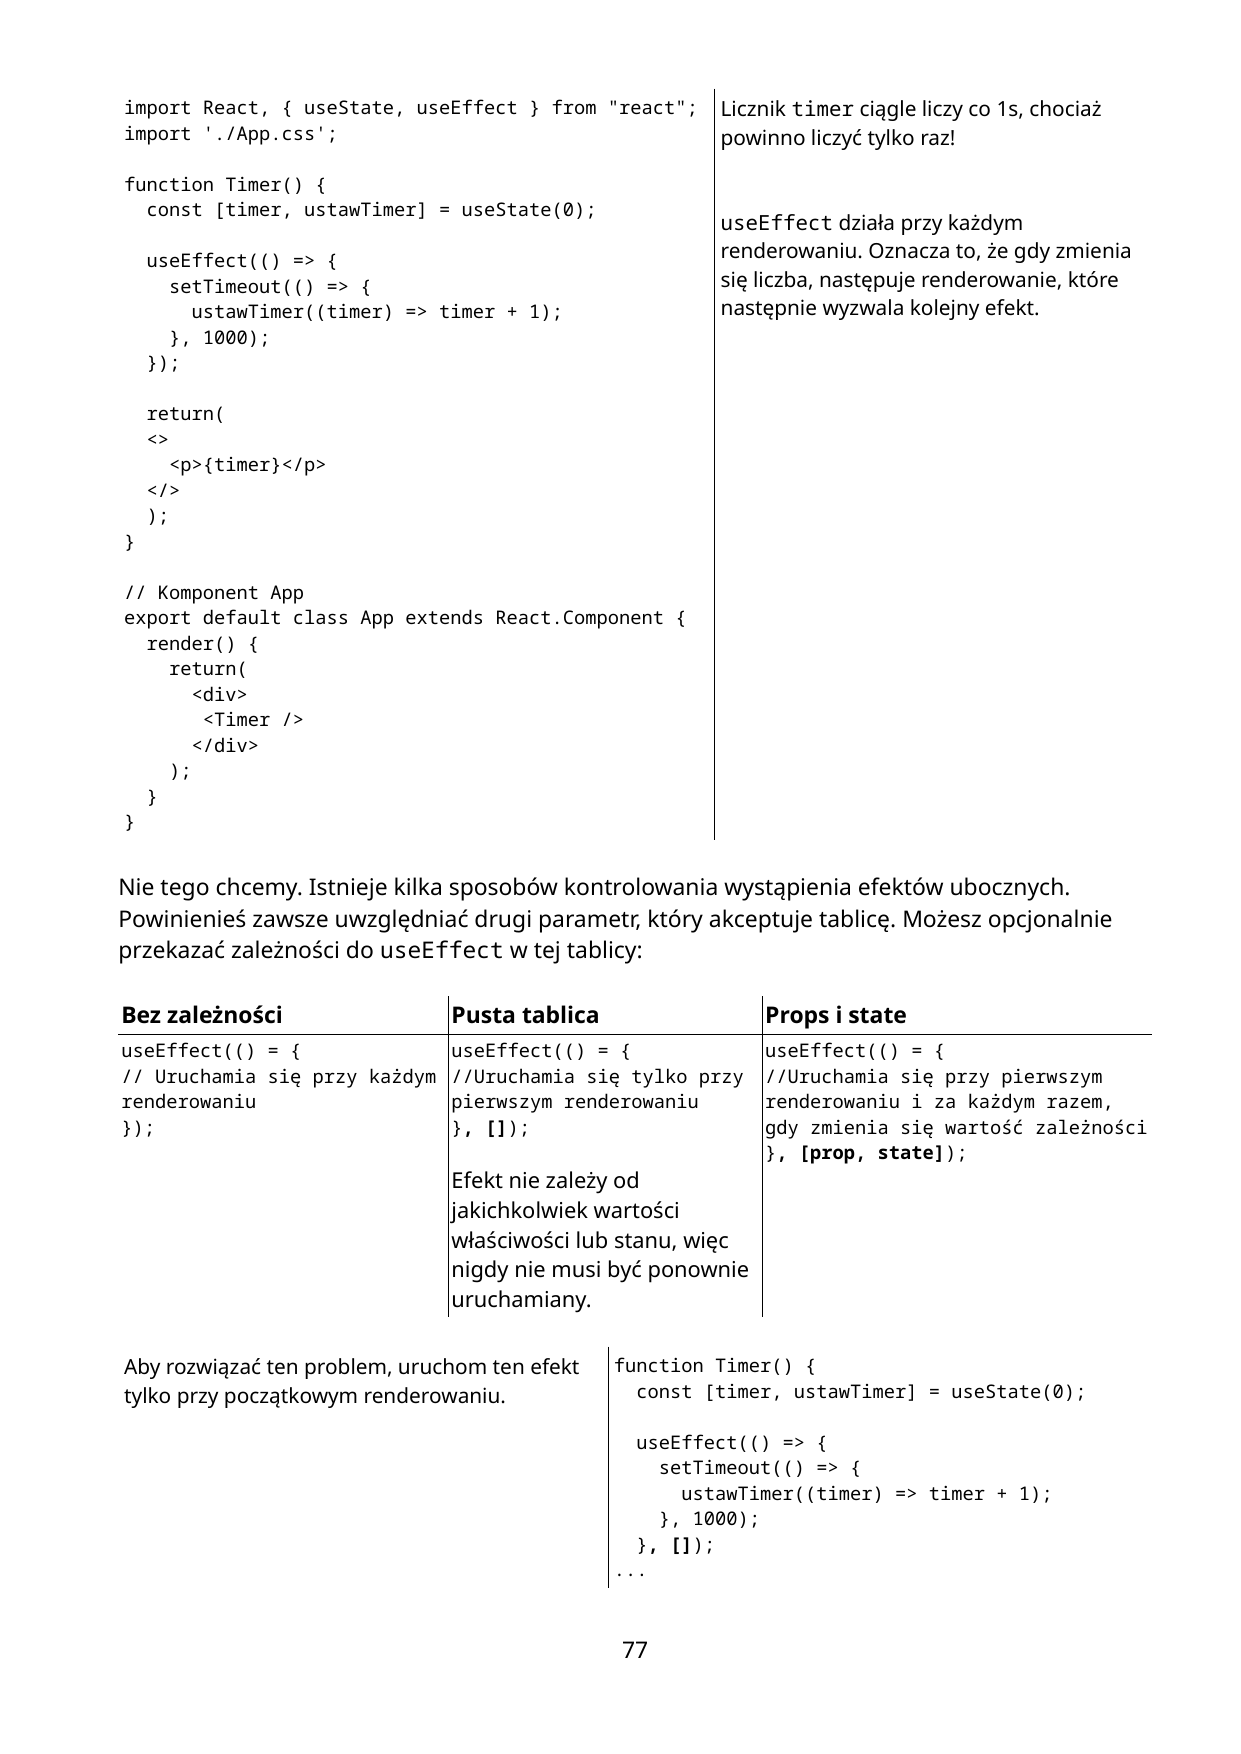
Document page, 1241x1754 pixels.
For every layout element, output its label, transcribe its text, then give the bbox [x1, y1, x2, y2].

table_cell useEffect(() = { // Uruchamia się przy każdym renderowaniu }); [118, 1035, 448, 1317]
table_header Licznik timer ciągle liczy co 1s, chociaż powinno liczyć tylko raz! useEffect działa przy każdym renderowaniu. Oznacza to, że gdy zmienia się liczba, następuje renderowanie, które następnie wyzwala kolejny efekt. [715, 89, 1152, 840]
table_header Props i state [763, 996, 1152, 1033]
table_cell useEffect(() = { //Uruchamia się tylko przy pierwszym renderowaniu }, []); Efekt nie zależy od jakichkolwiek wartości właściwości lub stanu, więc nigdy nie musi być ponownie uruchamiany. [449, 1035, 762, 1317]
table_header Aby rozwiązać ten problem, uruchom ten efekt tylko przy początkowym renderowaniu. [118, 1347, 608, 1588]
text Nie tego chcemy. Istnieje kilka sposobów kontrolowania wystąpienia efektów ubocznych. Powinienieś zawsze uwzględniać drugi parametr, który akceptuje tablicę. Możesz opcjonalnie przekazać zależności do useEffect w tej tablicy: [118, 871, 1152, 965]
table_header Bez zależności [118, 996, 448, 1033]
table_header Pusta tablica [449, 996, 762, 1033]
table_header import React, { useState, useEffect } from "react"; import './App.css'; function Timer() { const [timer, ustawTimer] = useState(0); useEffect(() => { setTimeout(() => { ustawTimer((timer) => timer + 1); }, 1000); }); return( <> <p>{timer}</p> </> ); } // Komponent App export default class App extends React.Component { render() { return( <div> <Timer /> </div> ); } } [118, 89, 714, 840]
table_header function Timer() { const [timer, ustawTimer] = useState(0); useEffect(() => { setTimeout(() => { ustawTimer((timer) => timer + 1); }, 1000); }, []); ... [609, 1347, 1152, 1588]
table_cell useEffect(() = { //Uruchamia się przy pierwszym renderowaniu i za każdym razem, gdy zmienia się wartość zależności }, [prop, state]); [763, 1035, 1152, 1317]
